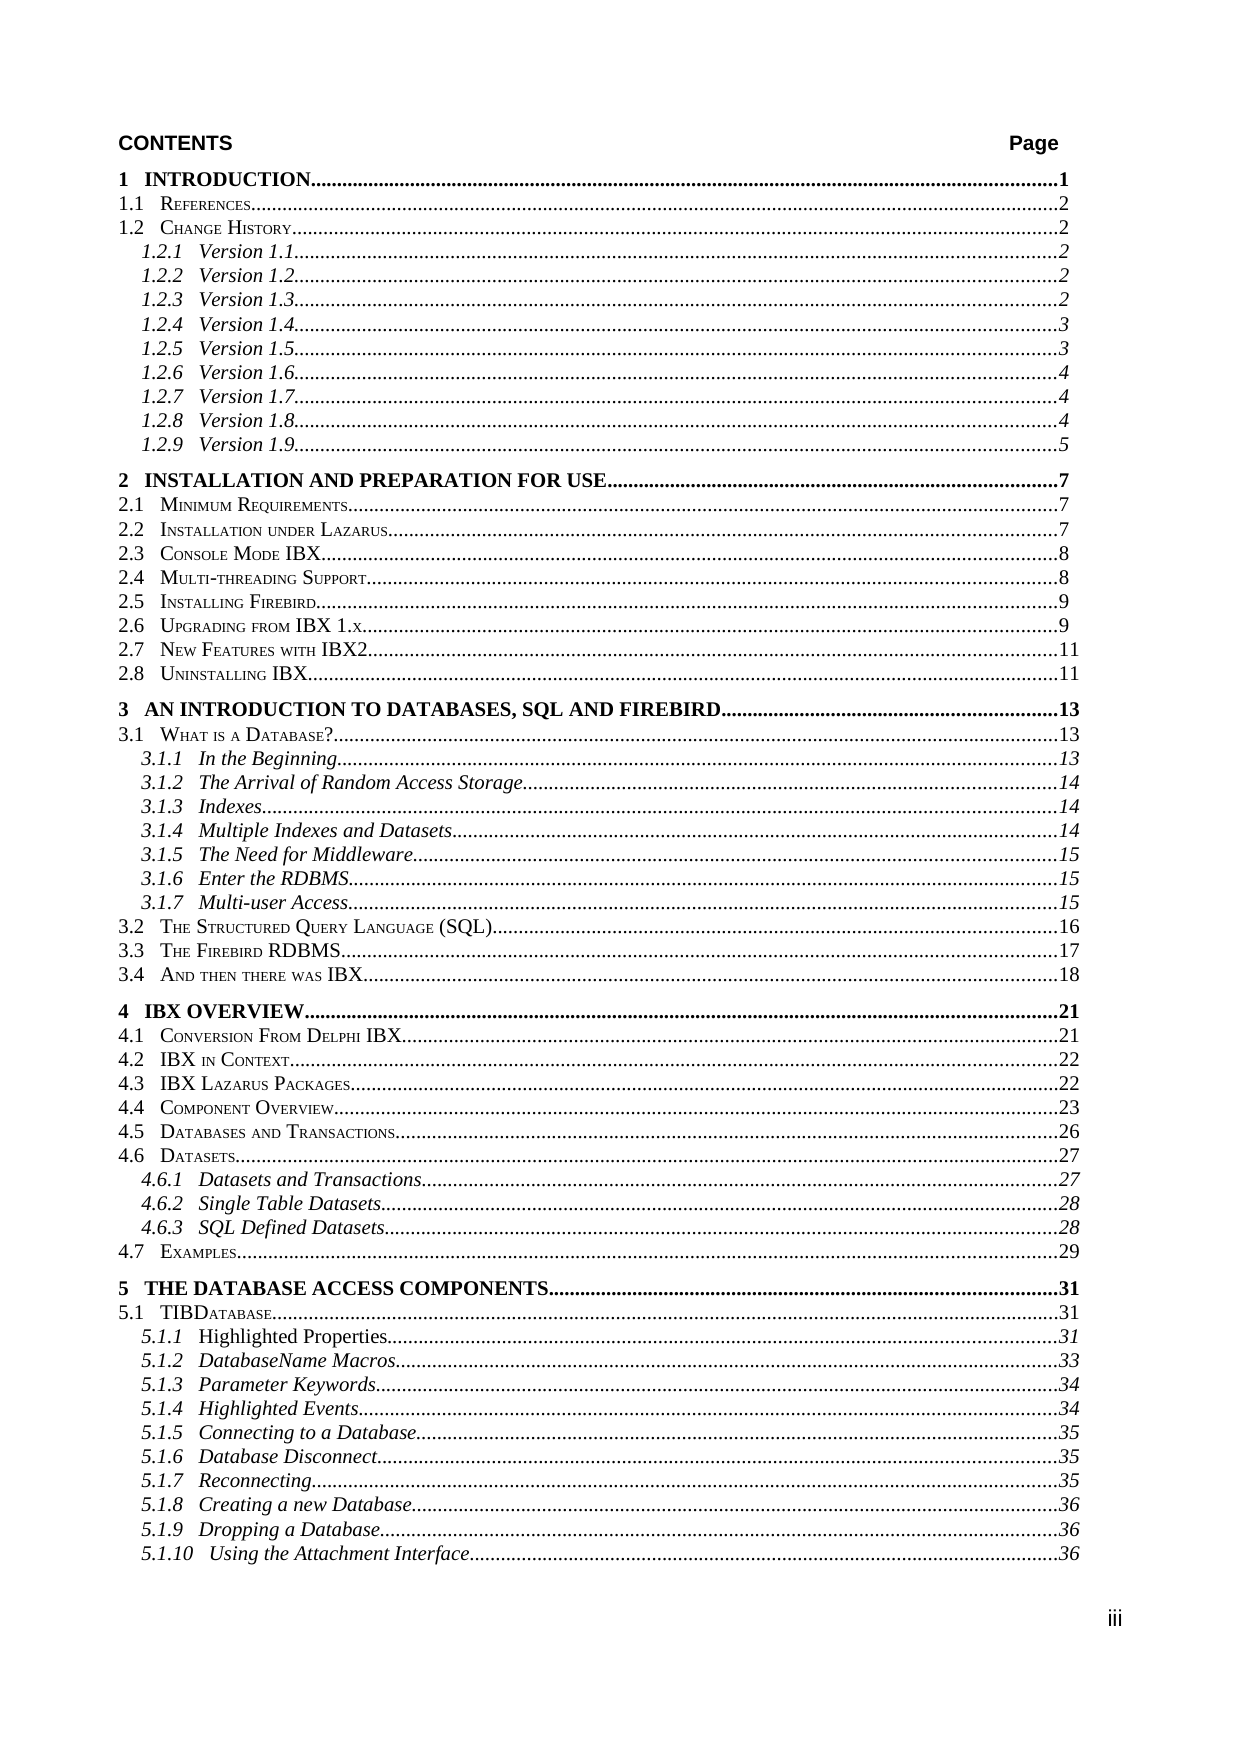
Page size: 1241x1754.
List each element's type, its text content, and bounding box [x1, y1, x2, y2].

text 5.1.9 Dropping a Database 36 [141, 1516, 1122, 1541]
text 5.1.2 DatabaseName Macros 33 [141, 1348, 1122, 1372]
text 1.2.4 Version 1.4 3 [141, 311, 1122, 336]
text 3.1.1 In the Beginning 13 [141, 746, 1122, 769]
text 4.7 Examples 29 [118, 1239, 1122, 1263]
text 1.2.8 Version 1.8 4 [141, 408, 1122, 432]
text 3.2 The Structured Query Language (SQL) 16 [118, 914, 1122, 938]
text 5.1.8 Creating a new Database 36 [141, 1492, 1122, 1516]
text 1.2.7 Version 1.7 4 [141, 384, 1122, 408]
text 3.1.3 Indexes 14 [141, 794, 1122, 818]
text 5.1.1 Highlighted Properties 31 [141, 1324, 1122, 1348]
text 2.3 Console Mode IBX 8 [118, 541, 1122, 564]
text 5 The Database Access Components 31 [118, 1276, 1122, 1300]
text 4.4 Component Overview 23 [118, 1095, 1122, 1119]
text 4.3 IBX Lazarus Packages 22 [118, 1071, 1122, 1095]
text 3.1.7 Multi-user Access 15 [141, 890, 1122, 914]
text 2.7 New Features with IBX2 11 [118, 637, 1122, 661]
text 4.5 Databases and Transactions 26 [118, 1119, 1122, 1143]
text 2 Installation and Preparation for Use 7 [118, 468, 1122, 492]
text 5.1.4 Highlighted Events 34 [141, 1396, 1122, 1420]
text 1.2.5 Version 1.5 3 [141, 336, 1122, 359]
text 5.1.3 Parameter Keywords 34 [141, 1372, 1122, 1396]
text 2.1 Minimum Requirements 7 [118, 492, 1122, 516]
text 4.6.1 Datasets and Transactions 27 [141, 1167, 1122, 1191]
text 2.4 Multi-threading Support 8 [118, 564, 1122, 589]
text 5.1.5 Connecting to a Database 35 [141, 1420, 1122, 1444]
text 3.1 What is a Database? 13 [118, 721, 1122, 746]
text 5.1 TIBDatabase 31 [118, 1300, 1122, 1324]
text 1.2.2 Version 1.2 2 [141, 263, 1122, 287]
text 2.5 Installing Firebird 9 [118, 589, 1122, 613]
text 3.1.4 Multiple Indexes and Datasets 14 [141, 818, 1122, 842]
text 2.8 Uninstalling IBX 11 [118, 661, 1122, 685]
text 5.1.10 Using the Attachment Interface 36 [141, 1541, 1122, 1564]
text 1.2.9 Version 1.9 5 [141, 432, 1122, 456]
text 4 IBX Overview 21 [118, 999, 1122, 1023]
text 1.2.1 Version 1.1 2 [141, 239, 1122, 263]
text 3.1.6 Enter the RDBMS 15 [141, 866, 1122, 890]
text 2.2 Installation under Lazarus 7 [118, 516, 1122, 541]
text 4.6 Datasets 27 [118, 1143, 1122, 1167]
text 1 Introduction 1 [118, 167, 1122, 191]
text 1.2.6 Version 1.6 4 [141, 359, 1122, 384]
text 3.1.5 The Need for Middleware 15 [141, 842, 1122, 866]
text 5.1.7 Reconnecting 35 [141, 1468, 1122, 1492]
text 4.6.2 Single Table Datasets 28 [141, 1191, 1122, 1215]
text 3.3 The Firebird RDBMS 17 [118, 938, 1122, 962]
text 3.4 And then there was IBX 18 [118, 962, 1122, 986]
text 3.1.2 The Arrival of Random Access Storage 14 [141, 769, 1122, 794]
text 5.1.6 Database Disconnect 35 [141, 1444, 1122, 1468]
text 1.1 References 2 [118, 191, 1122, 215]
text CONTENTS Page [118, 131, 1122, 154]
text 1.2.3 Version 1.3 2 [141, 287, 1122, 311]
text 4.2 IBX in Context 22 [118, 1047, 1122, 1071]
text 4.1 Conversion From Delphi IBX 21 [118, 1023, 1122, 1047]
text 3 An Introduction to Databases, SQL and Firebird 13 [118, 697, 1122, 721]
text 1.2 Change History 2 [118, 215, 1122, 239]
text 4.6.3 SQL Defined Datasets 28 [141, 1215, 1122, 1239]
text 2.6 Upgrading from IBX 1.x 9 [118, 613, 1122, 637]
